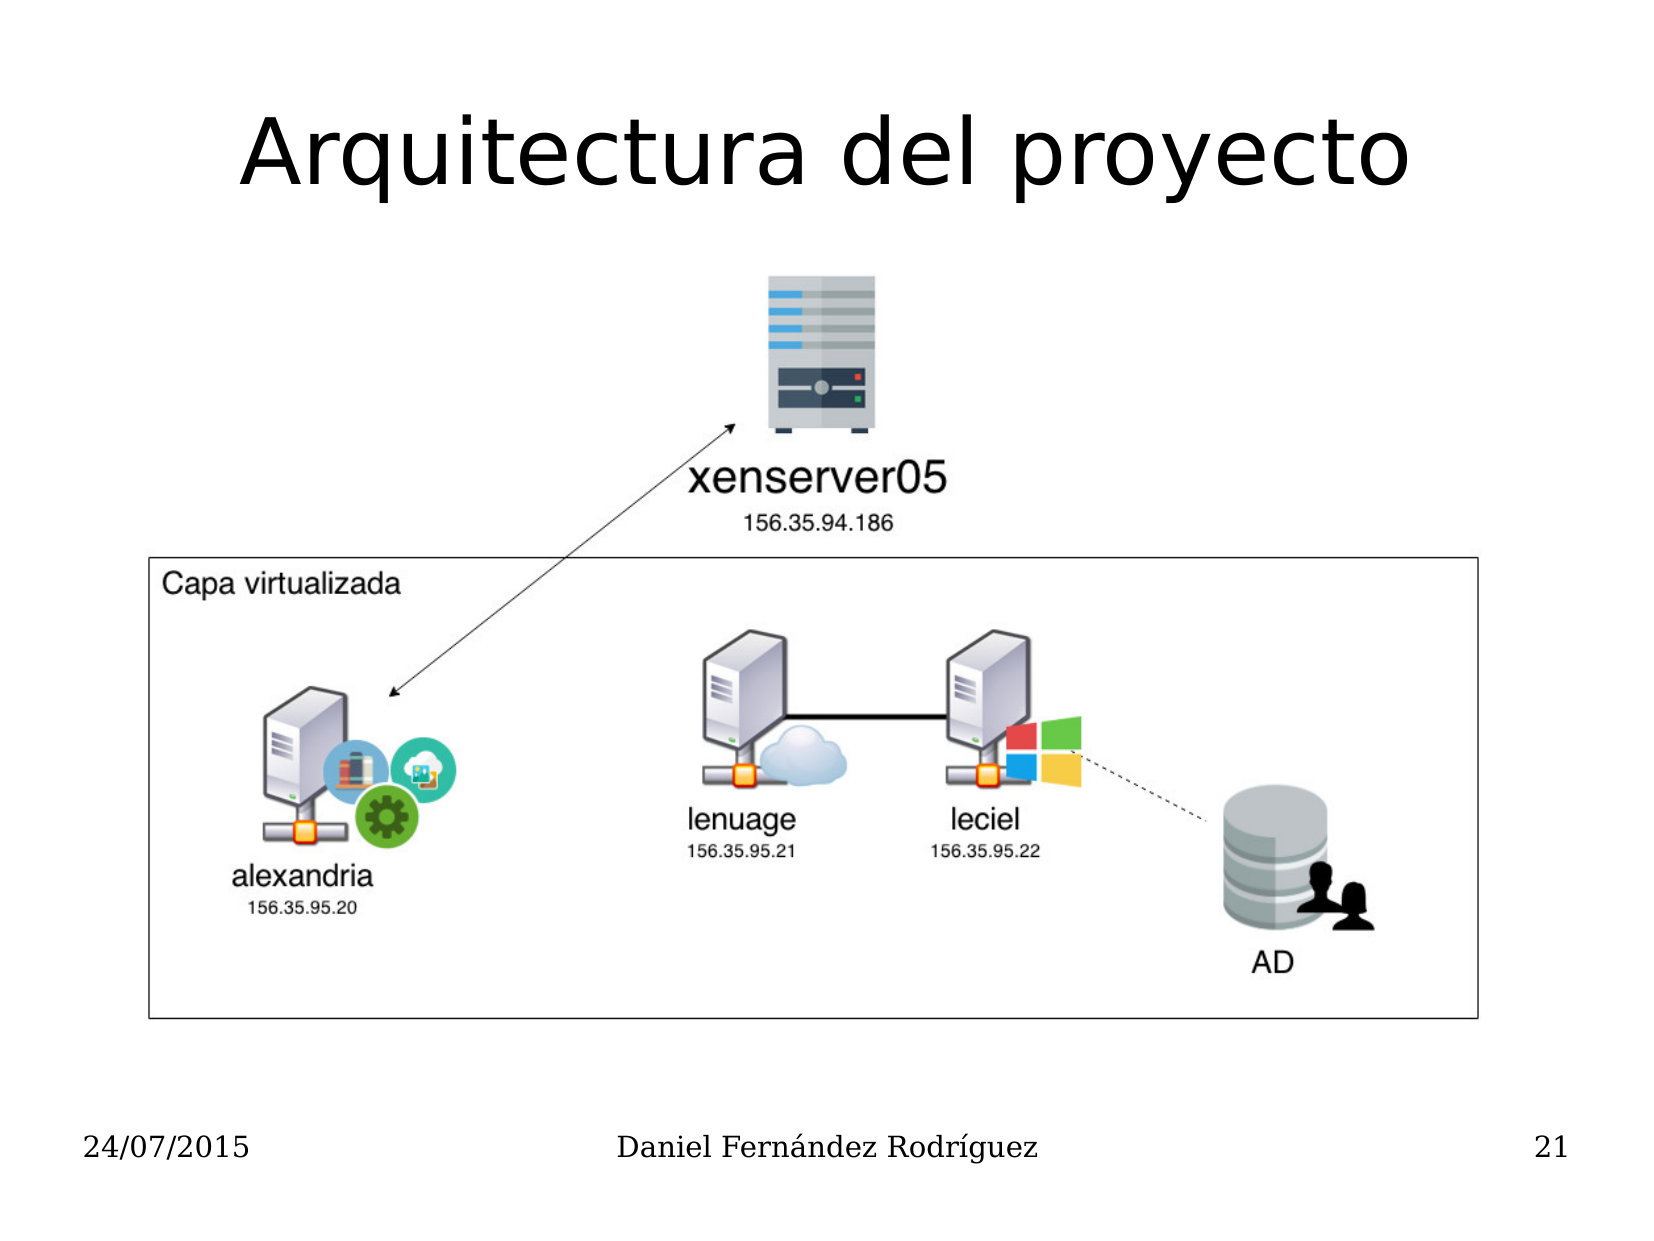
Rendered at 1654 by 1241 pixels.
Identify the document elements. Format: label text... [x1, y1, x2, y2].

picture [134, 253, 1492, 1039]
title Arquitectura del proyecto [82, 49, 1571, 257]
